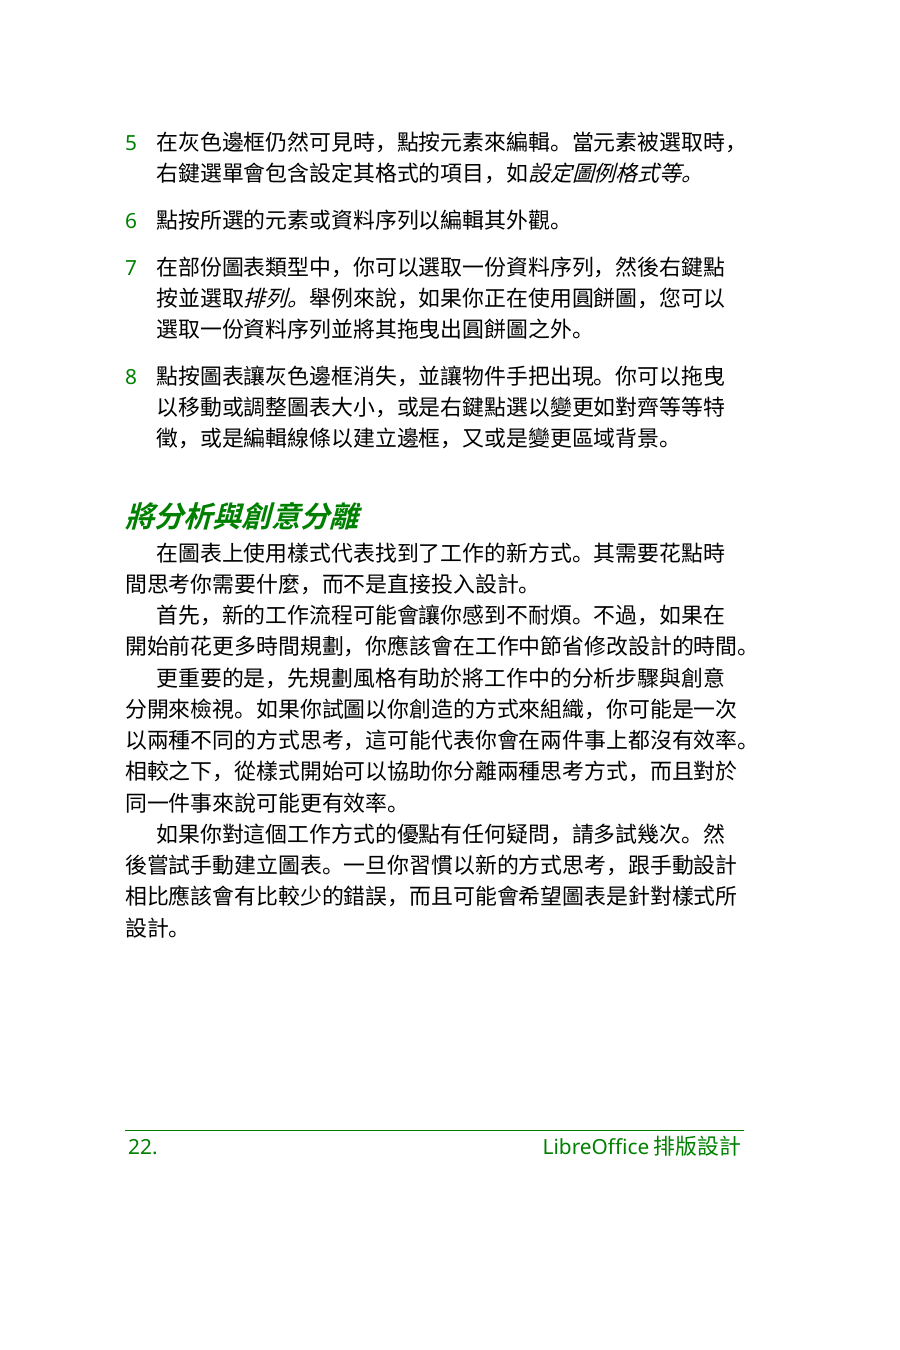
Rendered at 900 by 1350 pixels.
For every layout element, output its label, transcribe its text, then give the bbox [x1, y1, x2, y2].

list 在灰色邊框仍然可見時，點按元素來編輯。當元素被選取時，右鍵選單會包含設定其格式的項目，如設定圖例格式等。 [125, 125, 744, 187]
list 在部份圖表類型中，你可以選取一份資料序列，然後右鍵點按並選取排列。舉例來說，如果你正在使用圓餅圖，您可以選取一份資料序列並將其拖曳出圓餅圖之外。 [125, 250, 744, 344]
subtitle 將分析與創意分離 [125, 494, 744, 536]
text 在圖表上使用樣式代表找到了工作的新方式。其需要花點時間思考你需要什麼，而不是直接投入設計。 [125, 536, 744, 598]
text 如果你對這個工作方式的優點有任何疑問，請多試幾次。然後嘗試手動建立圖表。一旦你習慣以新的方式思考，跟手動設計相比應該會有比較少的錯誤，而且可能會希望圖表是針對樣式所設計。 [125, 817, 744, 942]
text 更重要的是，先規劃風格有助於將工作中的分析步驟與創意分開來檢視。如果你試圖以你創造的方式來組織，你可能是一次以兩種不同的方式思考，這可能代表你會在兩件事上都沒有效率。相較之下，從樣式開始可以協助你分離兩種思考方式，而且對於同一件事來說可能更有效率。 [125, 661, 744, 817]
list 點按圖表讓灰色邊框消失，並讓物件手把出現。你可以拖曳以移動或調整圖表大小，或是右鍵點選以變更如對齊等等特徵，或是編輯線條以建立邊框，又或是變更區域背景。 [125, 359, 744, 453]
text 首先，新的工作流程可能會讓你感到不耐煩。不過，如果在開始前花更多時間規劃，你應該會在工作中節省修改設計的時間。 [125, 598, 744, 661]
list 點按所選的元素或資料序列以編輯其外觀。 [125, 203, 744, 234]
